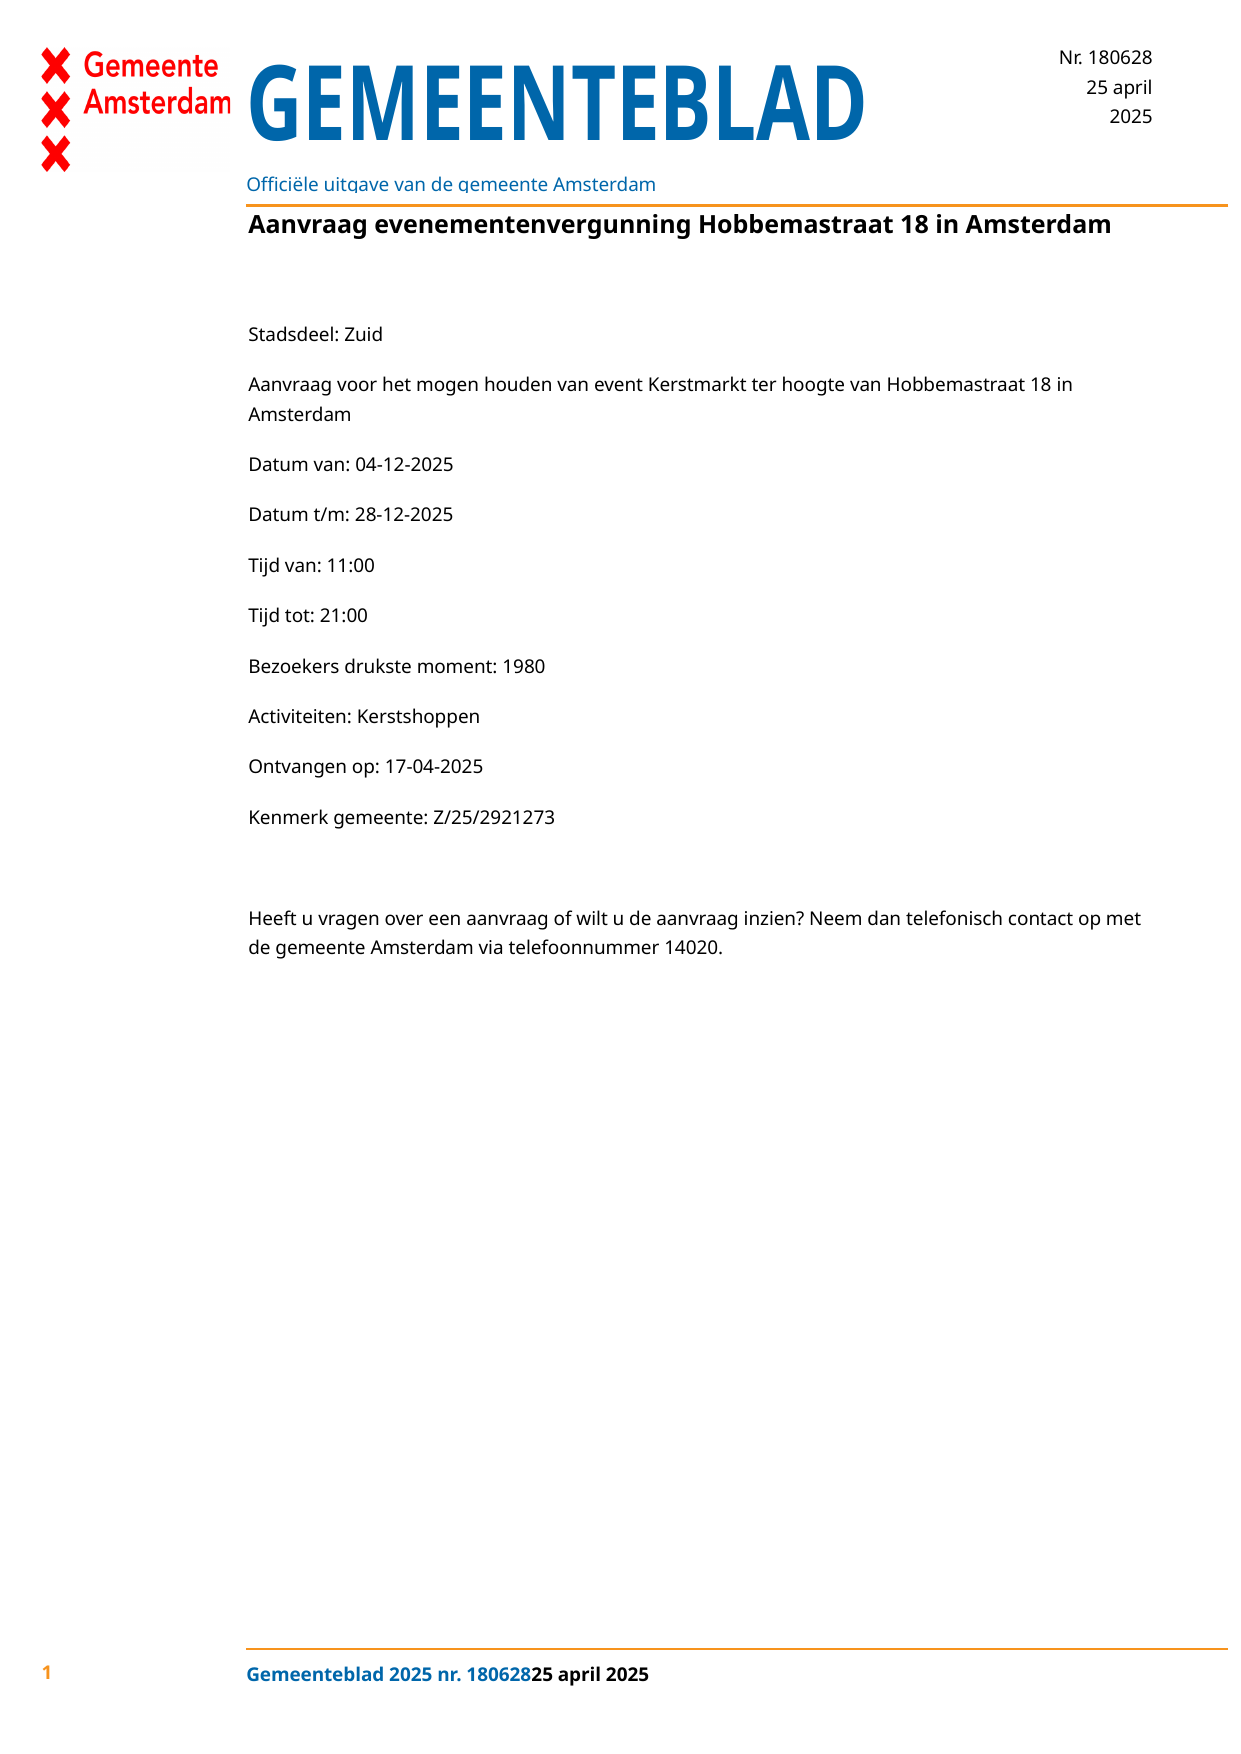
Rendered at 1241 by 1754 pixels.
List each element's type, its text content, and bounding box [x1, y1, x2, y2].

text Heeft u vragen over een aanvraag of wilt u de aanvraag inzien? Neem dan telefonisch contact op met de gemeente Amsterdam via telefoonnummer 14020. [248, 905, 1152, 960]
text Bezoekers drukste moment: 1980 [248, 653, 1152, 678]
picture [41, 47, 231, 172]
text Tijd van: 11:00 [248, 552, 1152, 578]
text Kenmerk gemeente: Z/25/2921273 [248, 804, 1152, 830]
text Tijd tot: 21:00 [248, 602, 1152, 628]
text Aanvraag voor het mogen houden van event Kerstmarkt ter hoogte van Hobbemastraat 18 in Amsterdam [248, 371, 1152, 426]
text Ontvangen op: 17-04-2025 [248, 754, 1152, 779]
text Activiteiten: Kerstshoppen [248, 703, 1152, 729]
text Datum van: 04-12-2025 [248, 451, 1152, 477]
text Aanvraag evenementenvergunning Hobbemastraat 18 in Amsterdam [248, 207, 1152, 241]
text Datum t/m: 28-12-2025 [248, 502, 1152, 527]
text Stadsdeel: Zuid [248, 321, 1152, 346]
